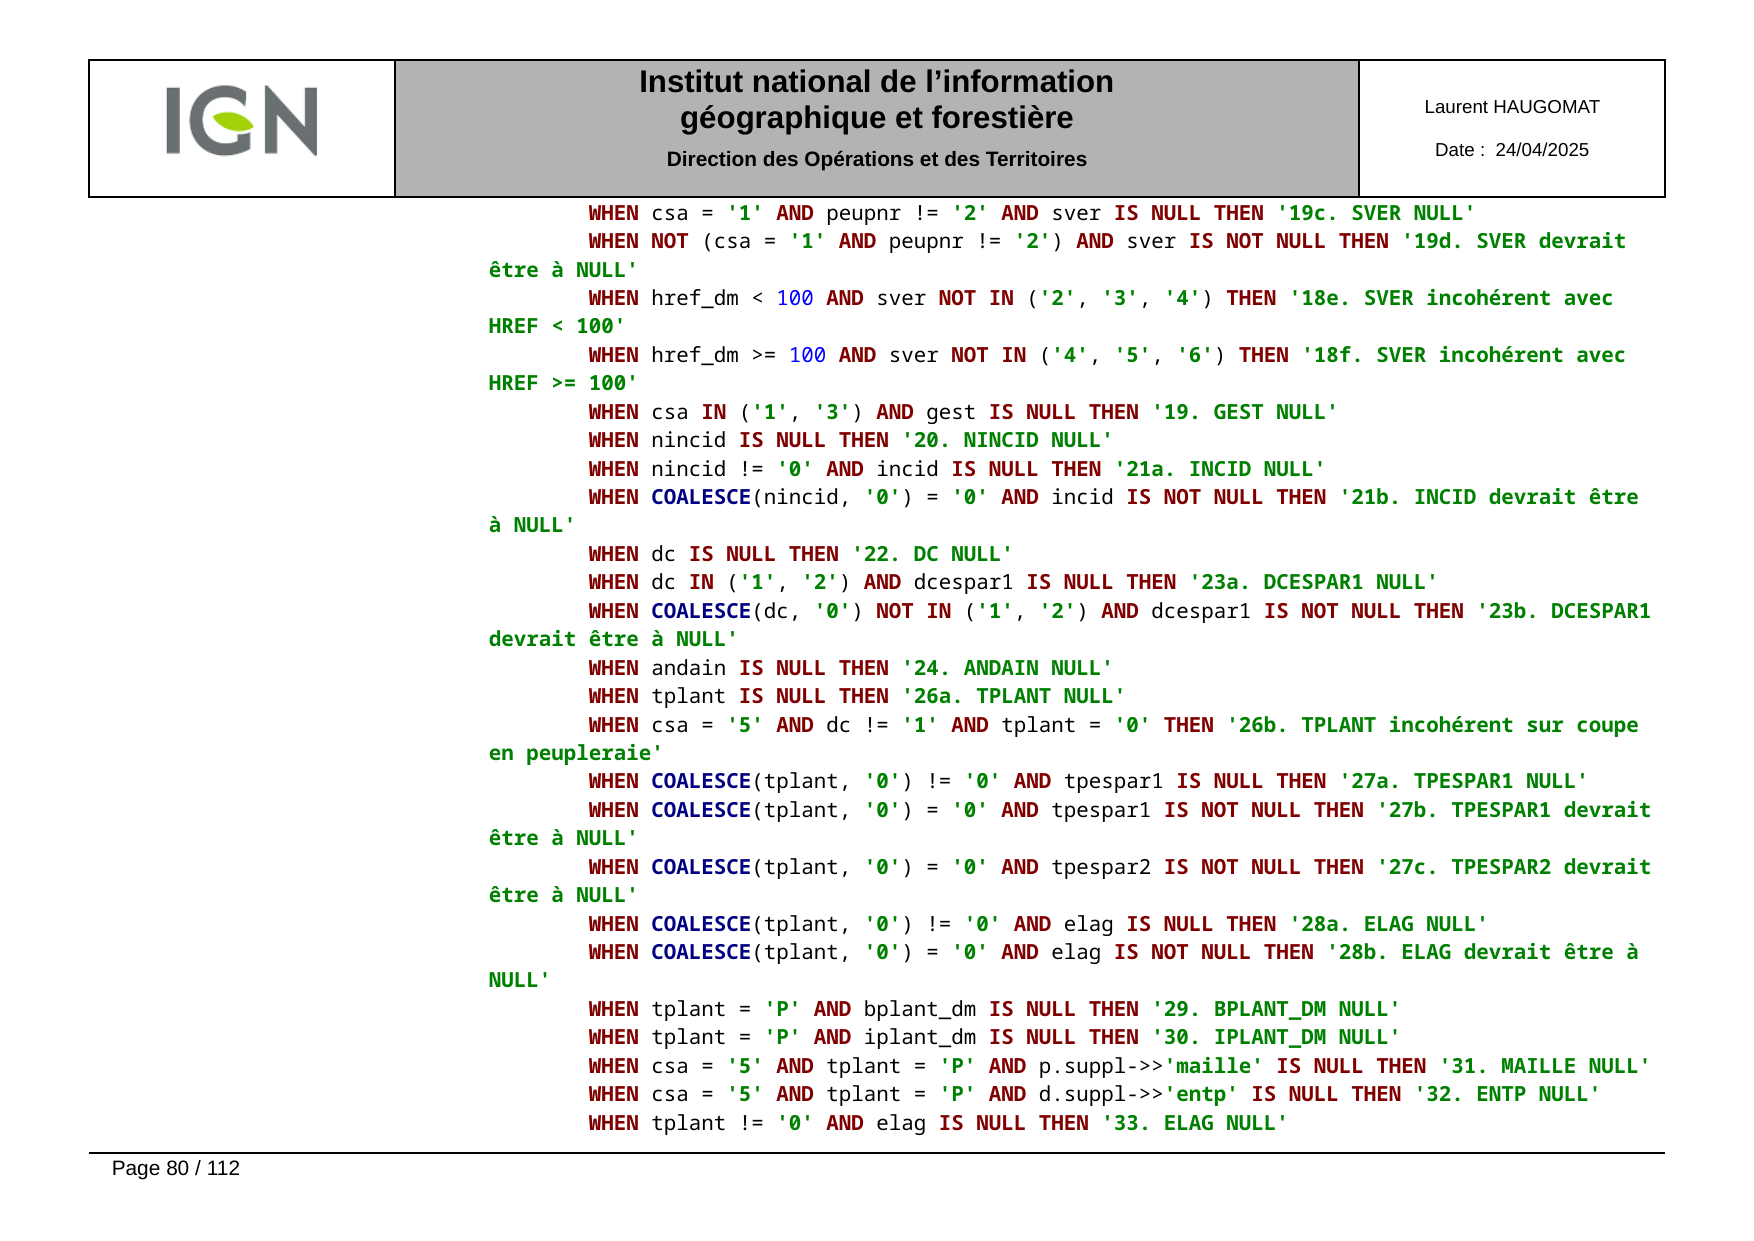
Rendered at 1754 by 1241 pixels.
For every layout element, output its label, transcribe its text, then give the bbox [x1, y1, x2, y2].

table_cell WHEN csa = '1' AND peupnr != '2' AND sver IS NULL THEN '19c. SVER NULL' WHEN NOT (csa = '1' AND peupnr != '2') AND sver IS NOT NULL THEN '19d. SVER devrait être à NULL' WHEN href_dm < 100 AND sver NOT IN ('2', '3', '4') THEN '18e. SVER incohérent avec HREF < 100' WHEN href_dm >= 100 AND sver NOT IN ('4', '5', '6') THEN '18f. SVER incohérent avec HREF >= 100' WHEN csa IN ('1', '3') AND gest IS NULL THEN '19. GEST NULL' WHEN nincid IS NULL THEN '20. NINCID NULL' WHEN nincid != '0' AND incid IS NULL THEN '21a. INCID NULL' WHEN COALESCE(nincid, '0') = '0' AND incid IS NOT NULL THEN '21b. INCID devrait être à NULL' WHEN dc IS NULL THEN '22. DC NULL' WHEN dc IN ('1', '2') AND dcespar1 IS NULL THEN '23a. DCESPAR1 NULL' WHEN COALESCE(dc, '0') NOT IN ('1', '2') AND dcespar1 IS NOT NULL THEN '23b. DCESPAR1 devrait être à NULL' WHEN andain IS NULL THEN '24. ANDAIN NULL' WHEN tplant IS NULL THEN '26a. TPLANT NULL' WHEN csa = '5' AND dc != '1' AND tplant = '0' THEN '26b. TPLANT incohérent sur coupe en peupleraie' WHEN COALESCE(tplant, '0') != '0' AND tpespar1 IS NULL THEN '27a. TPESPAR1 NULL' WHEN COALESCE(tplant, '0') = '0' AND tpespar1 IS NOT NULL THEN '27b. TPESPAR1 devrait être à NULL' WHEN COALESCE(tplant, '0') = '0' AND tpespar2 IS NOT NULL THEN '27c. TPESPAR2 devrait être à NULL' WHEN COALESCE(tplant, '0') != '0' AND elag IS NULL THEN '28a. ELAG NULL' WHEN COALESCE(tplant, '0') = '0' AND elag IS NOT NULL THEN '28b. ELAG devrait être à NULL' WHEN tplant = 'P' AND bplant_dm IS NULL THEN '29. BPLANT_DM NULL' WHEN tplant = 'P' AND iplant_dm IS NULL THEN '30. IPLANT_DM NULL' WHEN csa = '5' AND tplant = 'P' AND p.suppl->>'maille' IS NULL THEN '31. MAILLE NULL' WHEN csa = '5' AND tplant = 'P' AND d.suppl->>'entp' IS NULL THEN '32. ENTP NULL' WHEN tplant != '0' AND elag IS NULL THEN '33. ELAG NULL' [483, 198, 1665, 1142]
picture [141, 62, 343, 180]
table_cell [89, 198, 483, 1142]
